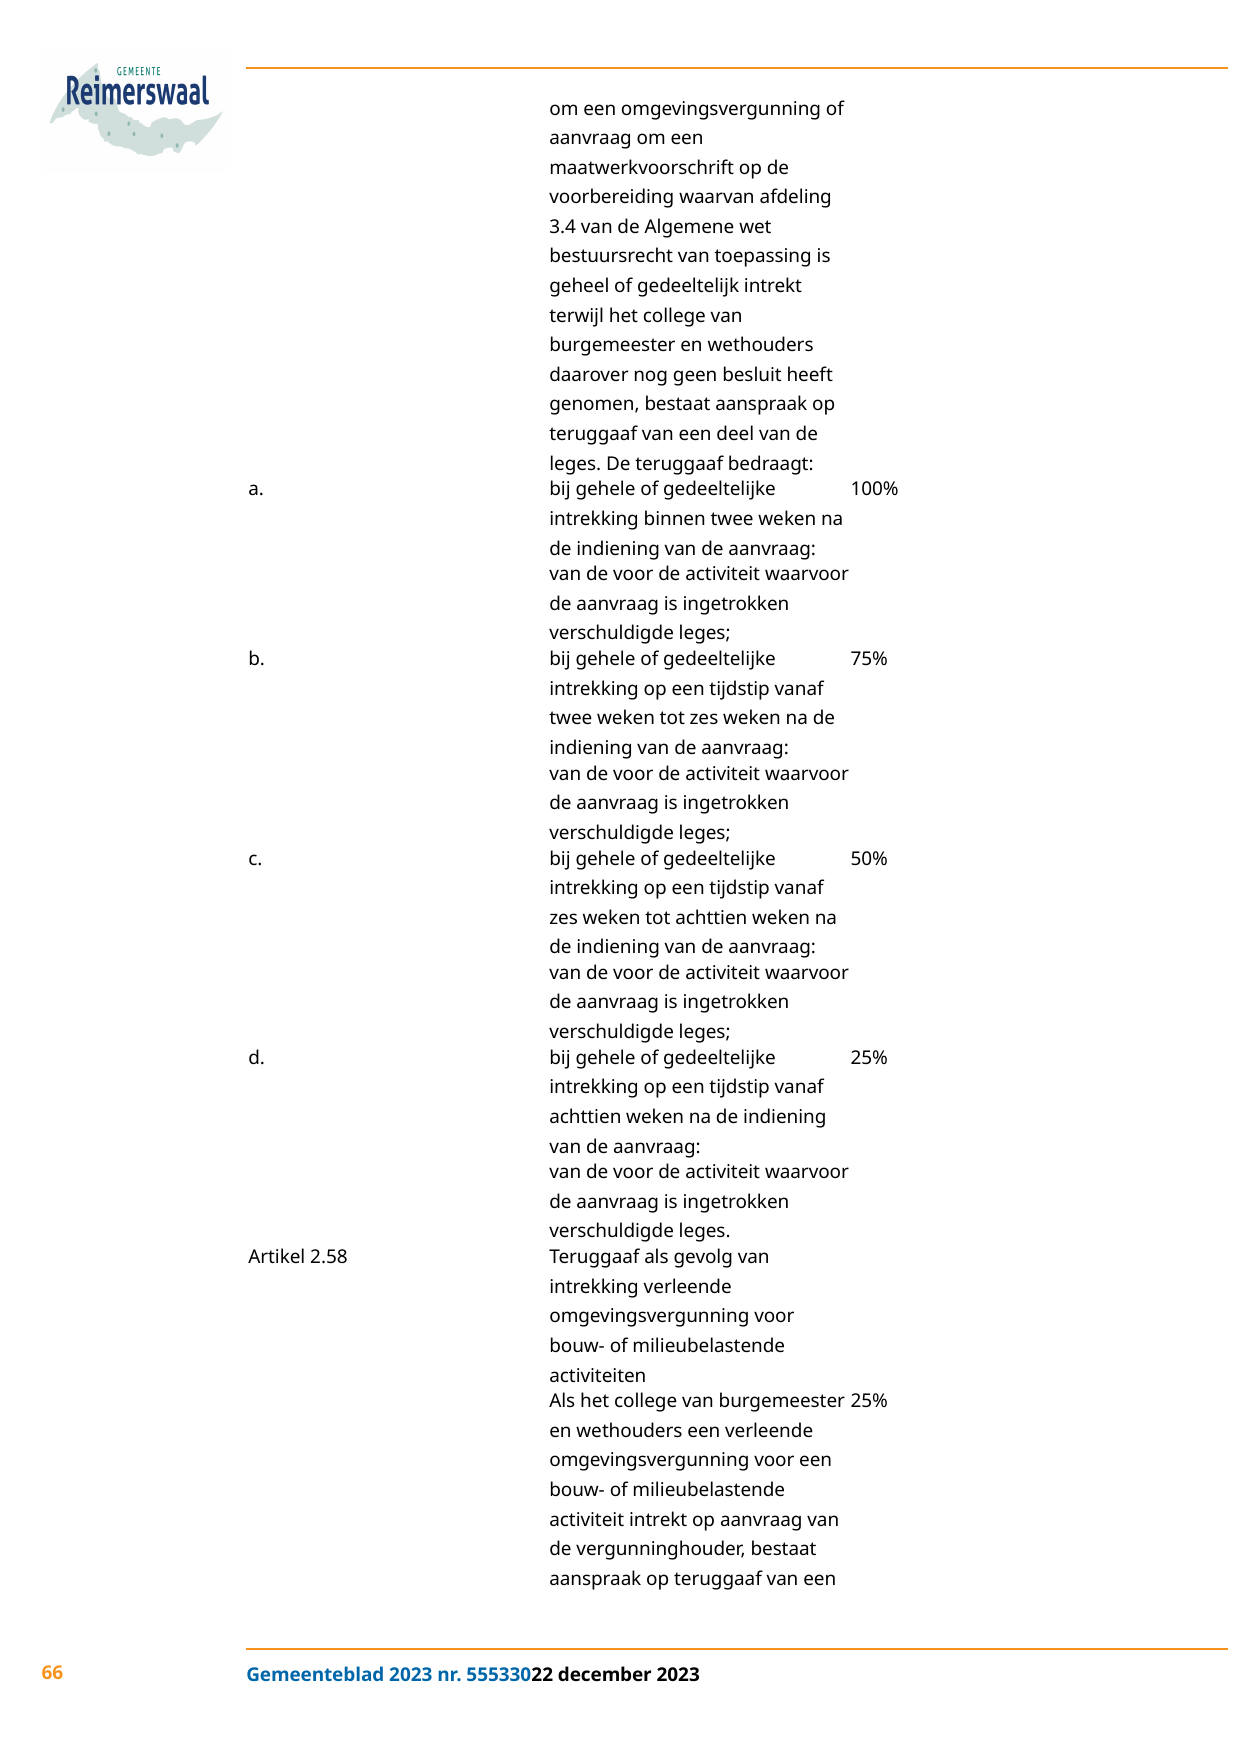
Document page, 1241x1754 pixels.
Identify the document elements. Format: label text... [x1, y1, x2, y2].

table_cell [850, 760, 1152, 845]
table_cell [248, 760, 549, 845]
table_cell [850, 959, 1152, 1044]
table_cell 25% [850, 1044, 1152, 1158]
table_cell [850, 560, 1152, 645]
table_cell 50% [850, 845, 1152, 959]
table_cell a. [248, 476, 549, 560]
table_cell 25% [850, 1388, 1152, 1591]
table_cell om een omgevingsvergunning of aanvraag om een maatwerkvoorschrift op de voorbereiding waarvan afdeling 3.4 van de Algemene wet bestuursrecht van toepassing is geheel of gedeeltelijk intrekt terwijl het college van burgemeester en wethouders daarover nog geen besluit heeft genomen, bestaat aanspraak op teruggaaf van een deel van de leges. De teruggaaf bedraagt: [549, 95, 850, 476]
table_cell [248, 1159, 549, 1243]
table_cell bij gehele of gedeeltelijke intrekking op een tijdstip vanaf achttien weken na de indiening van de aanvraag: [549, 1044, 850, 1158]
table_cell b. [248, 645, 549, 760]
table_cell c. [248, 845, 549, 959]
table_cell van de voor de activiteit waarvoor de aanvraag is ingetrokken verschuldigde leges; [549, 760, 850, 845]
table_cell bij gehele of gedeeltelijke intrekking binnen twee weken na de indiening van de aanvraag: [549, 476, 850, 560]
table_cell [248, 95, 549, 476]
table_cell 75% [850, 645, 1152, 760]
table_cell van de voor de activiteit waarvoor de aanvraag is ingetrokken verschuldigde leges; [549, 560, 850, 645]
table_cell 100% [850, 476, 1152, 560]
table_cell van de voor de activiteit waarvoor de aanvraag is ingetrokken verschuldigde leges; [549, 959, 850, 1044]
table_cell [248, 1388, 549, 1591]
table_cell Teruggaaf als gevolg van intrekking verleende omgevingsvergunning voor bouw- of milieubelastende activiteiten [549, 1244, 850, 1387]
table_cell d. [248, 1044, 549, 1158]
table_cell Artikel 2.58 [248, 1244, 549, 1387]
table_cell [248, 560, 549, 645]
table_cell van de voor de activiteit waarvoor de aanvraag is ingetrokken verschuldigde leges. [549, 1159, 850, 1243]
picture [41, 47, 231, 172]
table_cell [850, 1159, 1152, 1243]
table_cell [850, 95, 1152, 476]
table_cell [248, 959, 549, 1044]
table_cell bij gehele of gedeeltelijke intrekking op een tijdstip vanaf zes weken tot achttien weken na de indiening van de aanvraag: [549, 845, 850, 959]
table_cell Als het college van burgemeester en wethouders een verleende omgevingsvergunning voor een bouw- of milieubelastende activiteit intrekt op aanvraag van de vergunninghouder, bestaat aanspraak op teruggaaf van een [549, 1388, 850, 1591]
table_cell bij gehele of gedeeltelijke intrekking op een tijdstip vanaf twee weken tot zes weken na de indiening van de aanvraag: [549, 645, 850, 760]
table_cell [850, 1244, 1152, 1387]
